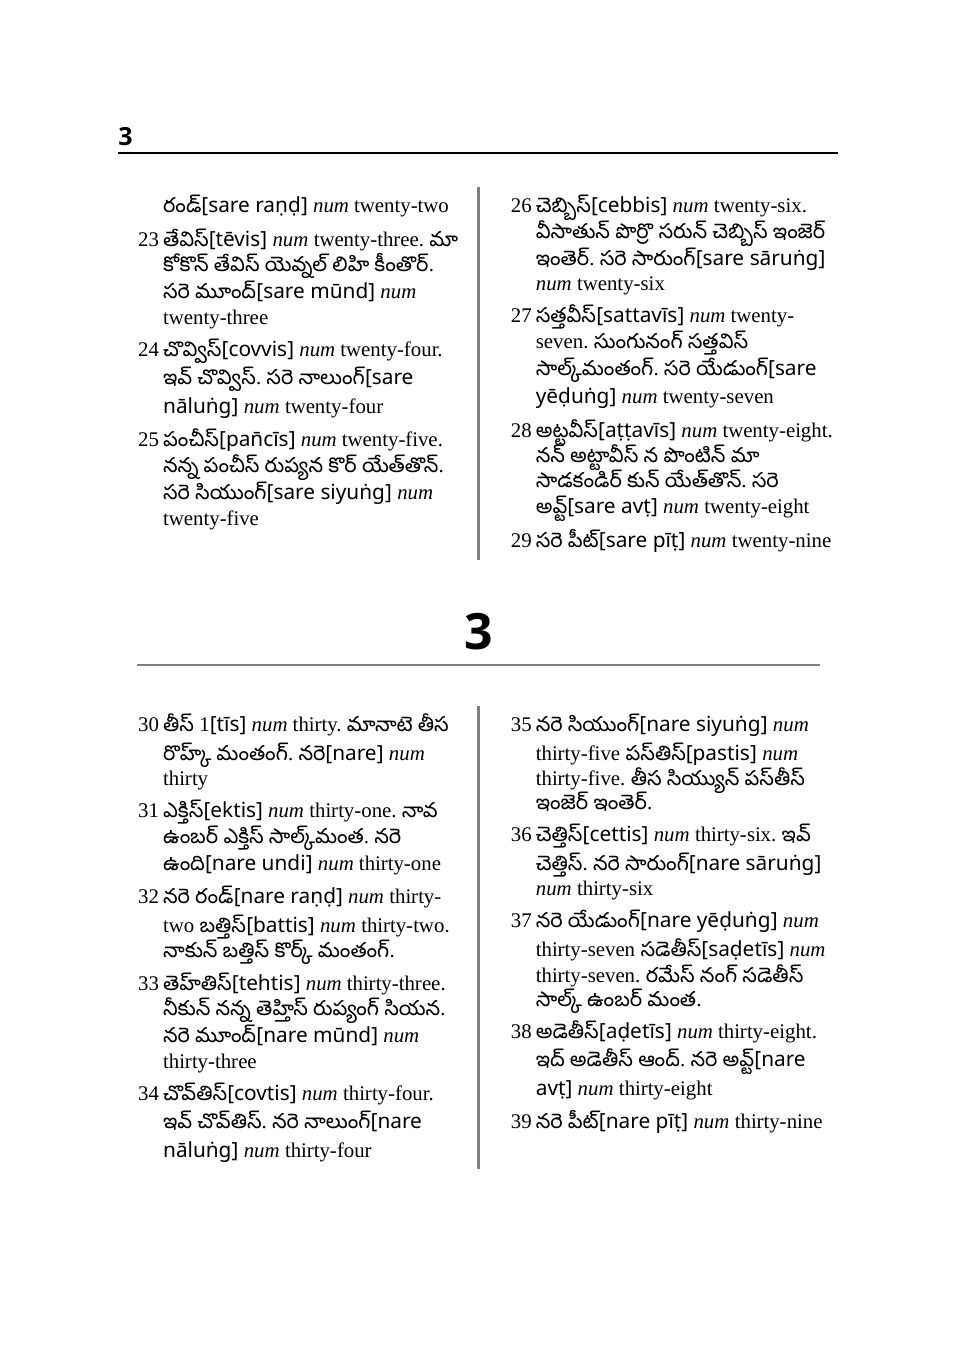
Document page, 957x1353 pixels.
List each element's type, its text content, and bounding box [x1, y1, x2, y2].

text 31ఎక్తిస్[ektis] num thirty-one. నావ ఉంబర్ ఎక్తిస్ సాల్క్‌మంత. నరె ఉంది[nare undi] num thirty-one [119, 792, 465, 878]
text 33తెహ్‌తిస్[tehtis] num thirty-three. నీకున్ నన్న తెహ్తిస్ రుప్యంగ్ సియన. నరె మూంద్[nare mūnd] num thirty-three [119, 964, 465, 1075]
text 29సరె పీట్[sare pīṭ] num twenty-nine [492, 522, 837, 558]
text 28అట్టవీస్[aṭṭavīs] num twenty-eight. నన్ అట్టావీస్ న పొంటిన్ మా సాడకండిర్ కున్ యేత్‌తొన్. సరె అవ్ట్[sare avṭ] num twenty-eight [492, 412, 837, 522]
text 32నరె రండ్[nare raṇḍ] num thirty-two బత్తిస్[battis] num thirty-two. నాకున్ బత్తిస్ కొర్క్ మంతంగ్. [119, 878, 465, 964]
text 23తేవిస్[tēvis] num twenty-three. మా కోకొన్ తేవిస్ యెవ్నల్ లిహి కీంతొర్. సరె మూంద్[sare mūnd] num twenty-three [119, 221, 465, 331]
text 27సత్తవీస్[sattavīs] num twenty-seven. సుంగునంగ్ సత్తవిస్ సాల్క్‌మంతంగ్. సరె యేడుంగ్[sare yēḍuṅg] num twenty-seven [492, 297, 837, 412]
text 34చొవ్‌తిస్[covtis] num thirty-four. ఇవ్ చొవ్‌తిస్. నరె నాలుంగ్[nare nāluṅg] num thirty-four [119, 1075, 465, 1167]
text 30తీస్ 1[tīs] num thirty. మానాటె తీస రొహ్క్ మంతంగ్. నరె[nare] num thirty [119, 707, 465, 792]
text 37నరె యేడుంగ్[nare yēḍuṅg] num thirty-seven సడెతీస్[saḍetīs] num thirty-seven. రమేస్ నంగ్ సడెతీస్ సాల్క్ ఉంబర్ మంత. [492, 902, 837, 1013]
text 39నరె పీట్[nare pīṭ] num thirty-nine [492, 1103, 837, 1139]
text 35నరె సియుంగ్[nare siyuṅg] num thirty-five పస్‌తిస్[pastis] num thirty-five. తీస సియ్యున్ పస్‌తీస్ ఇంజెర్ ఇంతెర్. [492, 707, 837, 816]
text 3 [137, 596, 820, 664]
text 25పంచీస్[pan̄cīs] num twenty-five. నన్న పంచీస్ రుప్యన కొర్ యేత్‌తొన్. సరె సియుంగ్[sare siyuṅg] num twenty-five [119, 421, 465, 534]
text 26చెబ్బిస్[cebbis] num twenty-six. వీసాతున్ పొర్రొ సరున్ చెబ్బిస్ ఇంజెర్ ఇంతెర్. సరె సారుంగ్[sare sāruṅg] num twenty-six [492, 188, 837, 297]
text రండ్[sare raṇḍ] num twenty-two [119, 188, 465, 221]
text 36చెత్తిస్[cettis] num thirty-six. ఇవ్ చెత్తిస్. నరె సారుంగ్[nare sāruṅg] num thirty-six [492, 816, 837, 902]
text 38అడెతీస్[aḍetīs] num thirty-eight. ఇద్ అడెతీస్ ఆంద్. నరె అవ్ట్[nare avṭ] num thirty-eight [492, 1013, 837, 1103]
text 24చొవ్విస్[covvis] num twenty-four. ఇవ్ చొవ్విస్. సరె నాలుంగ్[sare nāluṅg] num twenty-four [119, 331, 465, 421]
